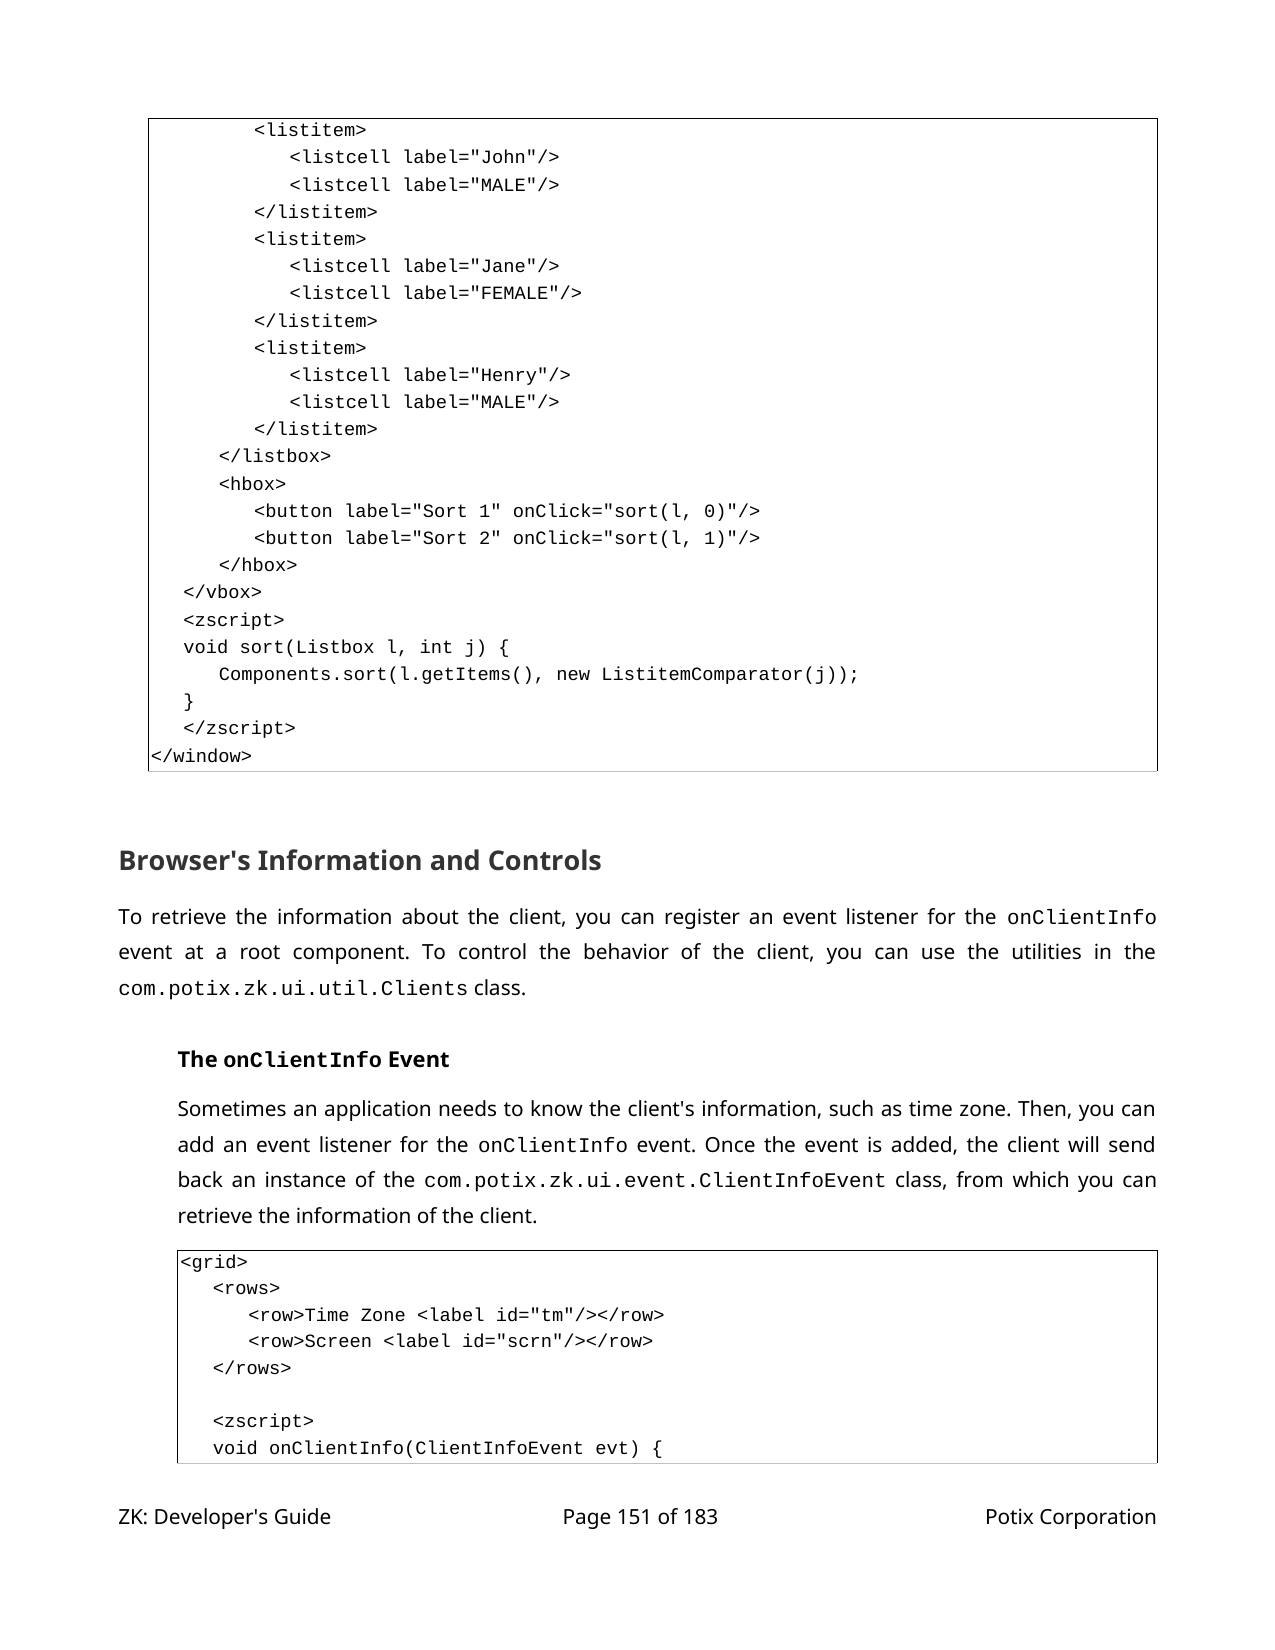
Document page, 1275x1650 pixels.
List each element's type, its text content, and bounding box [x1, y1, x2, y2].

text <listcell label="FEMALE"/> [149, 281, 1157, 306]
text <listcell label="John"/> [149, 145, 1157, 169]
text <listitem> [149, 336, 1157, 360]
text </hbox> [149, 553, 1157, 577]
text void sort(Listbox l, int j) { [149, 635, 1157, 659]
text </listitem> [149, 200, 1157, 224]
subtitle The onClientInfo Event [177, 1044, 1157, 1074]
text <grid> <rows> <row>Time Zone <label id="tm"/></row> <row>Screen <label id="scrn"/></row> </rows> <zscript> void onClientInfo(ClientInfoEvent evt) { [178, 1251, 1157, 1463]
text <listcell label="MALE"/> [149, 390, 1157, 414]
subtitle Browser's Information and Controls [118, 842, 1157, 878]
text <listitem> [149, 119, 1157, 142]
text Components.sort(l.getItems(), new ListitemComparator(j)); [149, 662, 1157, 686]
text <listitem> [149, 227, 1157, 251]
text </listbox> [149, 444, 1157, 469]
text To retrieve the information about the client, you can register an event listener for the onClientInfo event at a root component. To control the behavior of the client, you can use the utilities in the com.potix.zk.ui.util.Clients class. [118, 902, 1157, 1001]
text <listcell label="Jane"/> [149, 254, 1157, 278]
text </zscript> [149, 716, 1157, 741]
text </listitem> [149, 417, 1157, 441]
text </vbox> [149, 580, 1157, 604]
text <listcell label="Henry"/> [149, 363, 1157, 387]
text <button label="Sort 2" onClick="sort(l, 1)"/> [149, 526, 1157, 550]
text } [149, 689, 1157, 713]
text <button label="Sort 1" onClick="sort(l, 0)"/> [149, 499, 1157, 523]
text <zscript> [149, 607, 1157, 632]
text Sometimes an application needs to know the client's information, such as time zone. Then, you can add an event listener for the onClientInfo event. Once the event is added, the client will send back an instance of the com.potix.zk.ui.event.ClientInfoEvent class, from which you can retrieve the information of the client. [177, 1094, 1157, 1229]
text </window> [149, 743, 1157, 771]
text </listitem> [149, 308, 1157, 333]
text <listcell label="MALE"/> [149, 172, 1157, 197]
text <hbox> [149, 472, 1157, 496]
